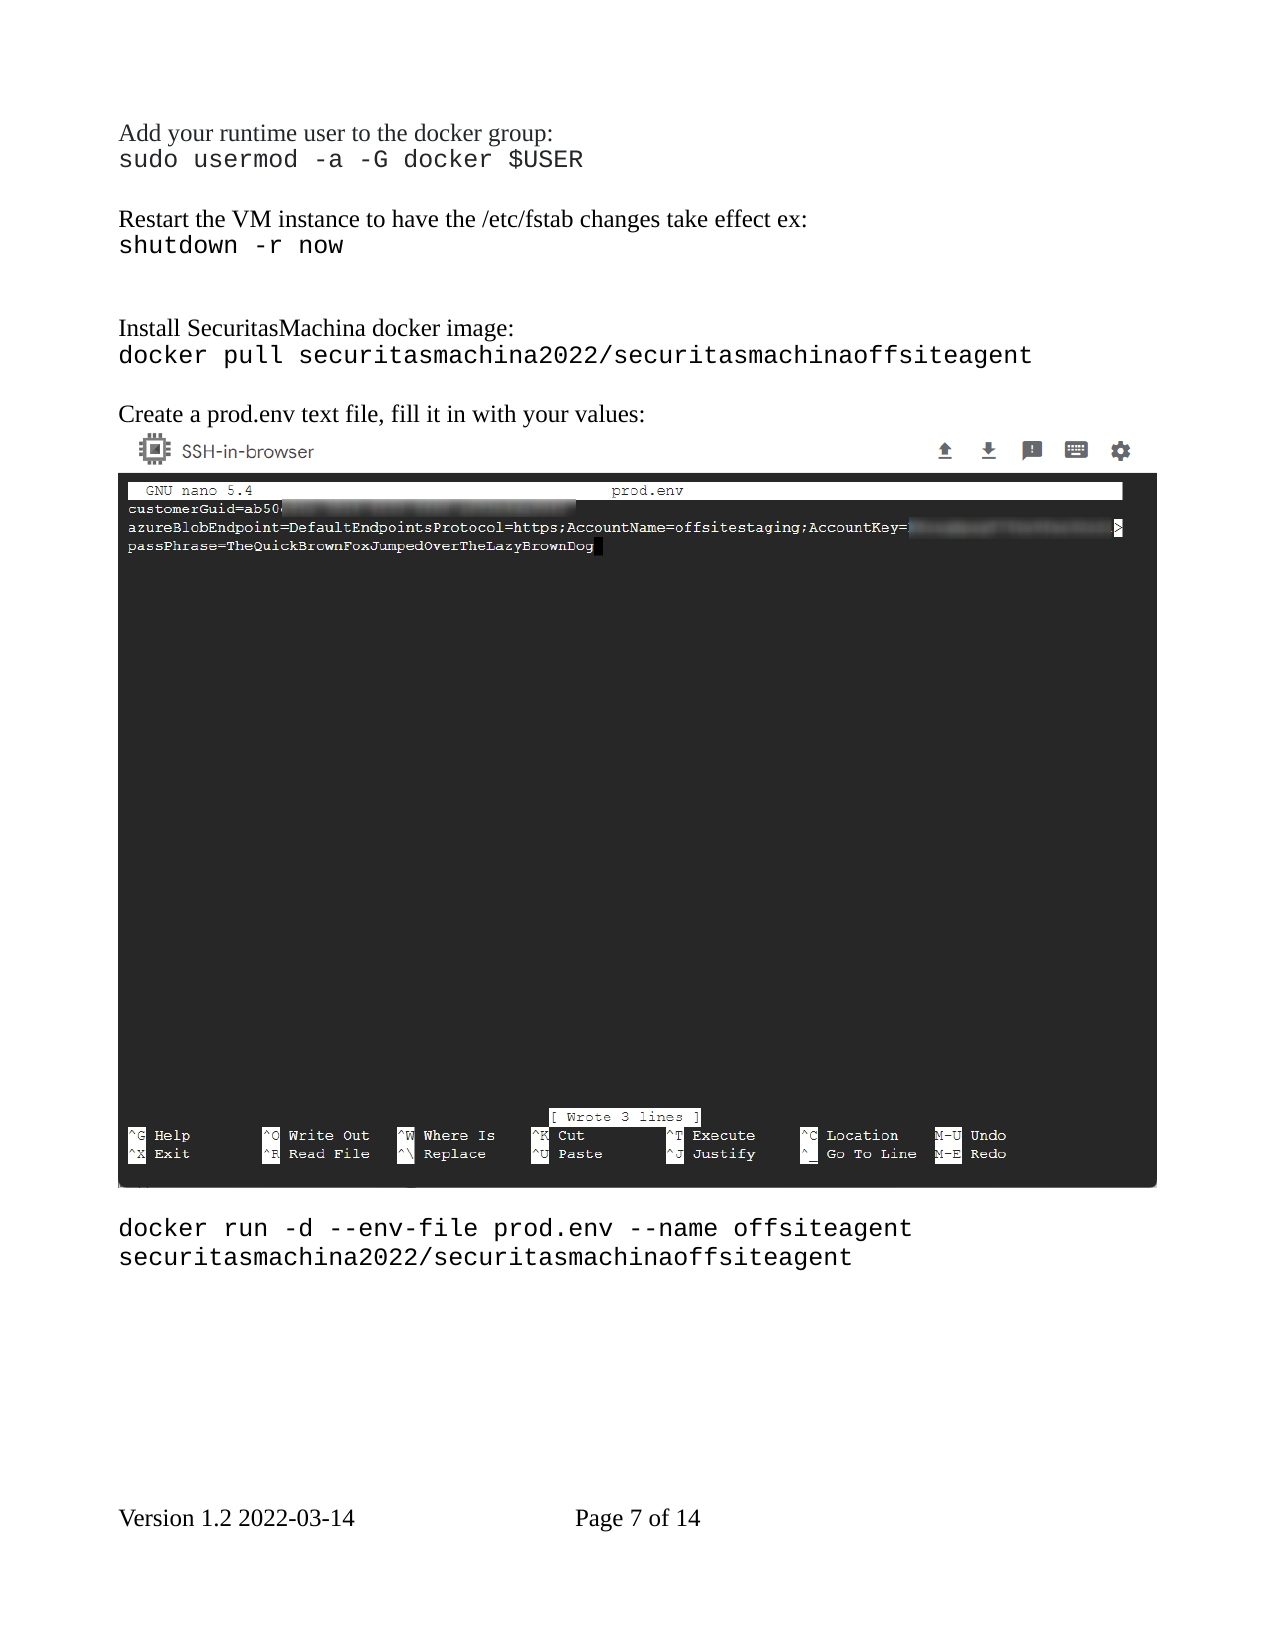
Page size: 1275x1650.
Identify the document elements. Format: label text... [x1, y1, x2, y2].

picture [118, 428, 1157, 1188]
text Restart the VM instance to have the /etc/fstab changes take effect ex: [118, 204, 1157, 233]
text Add your runtime user to the docker group: [118, 118, 1157, 147]
text shutdown -r now [118, 233, 1157, 289]
text docker pull securitasmachina2022/securitasmachinaoffsiteagent [118, 342, 1157, 371]
text sudo usermod -a -G docker $USER [118, 147, 1157, 175]
text Install SecuritasMachina docker image: [118, 289, 1157, 342]
text docker run -d --env-file prod.env --name offsiteagent securitasmachina2022/securitasmachinaoffsiteagent [118, 1216, 1157, 1273]
text Create a prod.env text file, fill it in with your values: [118, 399, 1157, 428]
